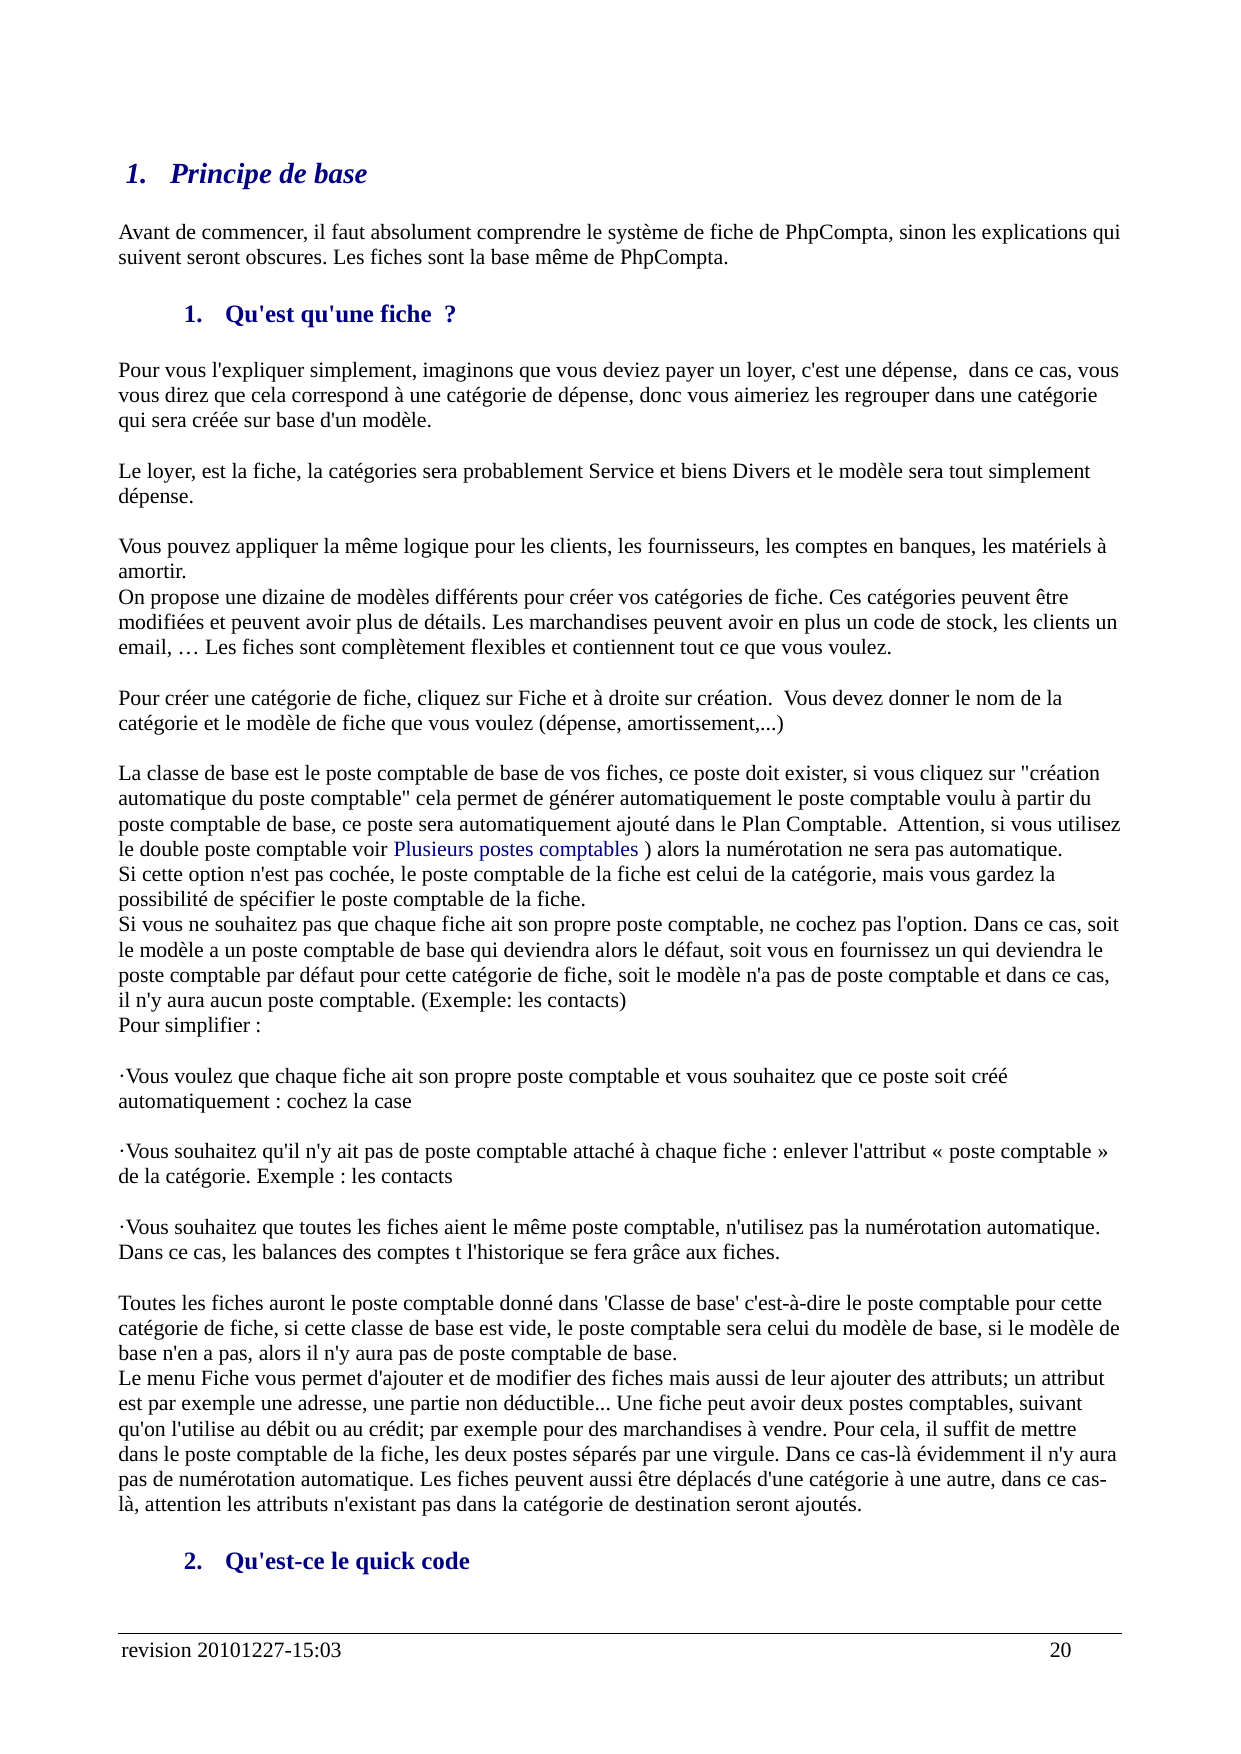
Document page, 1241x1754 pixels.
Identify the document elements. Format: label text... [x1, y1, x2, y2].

text La classe de base est le poste comptable de base de vos fiches, ce poste doit exister, si vous cliquez sur "création automatique du poste comptable" cela permet de générer automatiquement le poste comptable voulu à partir du poste comptable de base, ce poste sera automatiquement ajouté dans le Plan Comptable. Attention, si vous utilisez le double poste comptable voir Plusieurs postes comptables ) alors la numérotation ne sera pas automatique. [118, 760, 1122, 861]
text Pour simplifier : [118, 1012, 1122, 1037]
subtitle Qu'est-ce le quick code [177, 1546, 1122, 1575]
text Si vous ne souhaitez pas que chaque fiche ait son propre poste comptable, ne cochez pas l'option. Dans ce cas, soit le modèle a un poste comptable de base qui deviendra alors le défaut, soit vous en fournissez un qui deviendra le poste comptable par défaut pour cette catégorie de fiche, soit le modèle n'a pas de poste comptable et dans ce cas, il n'y aura aucun poste comptable. (Exemple: les contacts) [118, 911, 1122, 1012]
subtitle Principe de base [118, 156, 1122, 189]
text ·Vous souhaitez que toutes les fiches aient le même poste comptable, n'utilisez pas la numérotation automatique. Dans ce cas, les balances des comptes t l'historique se fera grâce aux fiches. [118, 1214, 1122, 1264]
text Si cette option n'est pas cochée, le poste comptable de la fiche est celui de la catégorie, mais vous gardez la possibilité de spécifier le poste comptable de la fiche. [118, 861, 1122, 911]
text Pour vous l'expliquer simplement, imaginons que vous deviez payer un loyer, c'est une dépense, dans ce cas, vous vous direz que cela correspond à une catégorie de dépense, donc vous aimeriez les regrouper dans une catégorie qui sera créée sur base d'un modèle. [118, 357, 1122, 432]
text Avant de commencer, il faut absolument comprendre le système de fiche de PhpCompta, sinon les explications qui suivent seront obscures. Les fiches sont la base même de PhpCompta. [118, 219, 1122, 269]
subtitle Qu'est qu'une fiche ? [177, 299, 1122, 327]
text ·Vous souhaitez qu'il n'y ait pas de poste comptable attaché à chaque fiche : enlever l'attribut « poste comptable » de la catégorie. Exemple : les contacts [118, 1138, 1122, 1189]
text Le menu Fiche vous permet d'ajouter et de modifier des fiches mais aussi de leur ajouter des attributs; un attribut est par exemple une adresse, une partie non déductible... Une fiche peut avoir deux postes comptables, suivant qu'on l'utilise au débit ou au crédit; par exemple pour des marchandises à vendre. Pour cela, il suffit de mettre dans le poste comptable de la fiche, les deux postes séparés par une virgule. Dans ce cas-là évidemment il n'y aura pas de numérotation automatique. Les fiches peuvent aussi être déplacés d'une catégorie à une autre, dans ce cas-là, attention les attributs n'existant pas dans la catégorie de destination seront ajoutés. [118, 1365, 1122, 1516]
text Pour créer une catégorie de fiche, cliquez sur Fiche et à droite sur création. Vous devez donner le nom de la catégorie et le modèle de fiche que vous voulez (dépense, amortissement,...) [118, 684, 1122, 735]
text Le loyer, est la fiche, la catégories sera probablement Service et biens Divers et le modèle sera tout simplement dépense. [118, 458, 1122, 508]
text ·Vous voulez que chaque fiche ait son propre poste comptable et vous souhaitez que ce poste soit créé automatiquement : cochez la case [118, 1063, 1122, 1113]
text Toutes les fiches auront le poste comptable donné dans 'Classe de base' c'est-à-dire le poste comptable pour cette catégorie de fiche, si cette classe de base est vide, le poste comptable sera celui du modèle de base, si le modèle de base n'en a pas, alors il n'y aura pas de poste comptable de base. [118, 1289, 1122, 1365]
text On propose une dizaine de modèles différents pour créer vos catégories de fiche. Ces catégories peuvent être modifiées et peuvent avoir plus de détails. Les marchandises peuvent avoir en plus un code de stock, les clients un email, … Les fiches sont complètement flexibles et contiennent tout ce que vous voulez. [118, 584, 1122, 659]
text Vous pouvez appliquer la même logique pour les clients, les fournisseurs, les comptes en banques, les matériels à amortir. [118, 533, 1122, 584]
